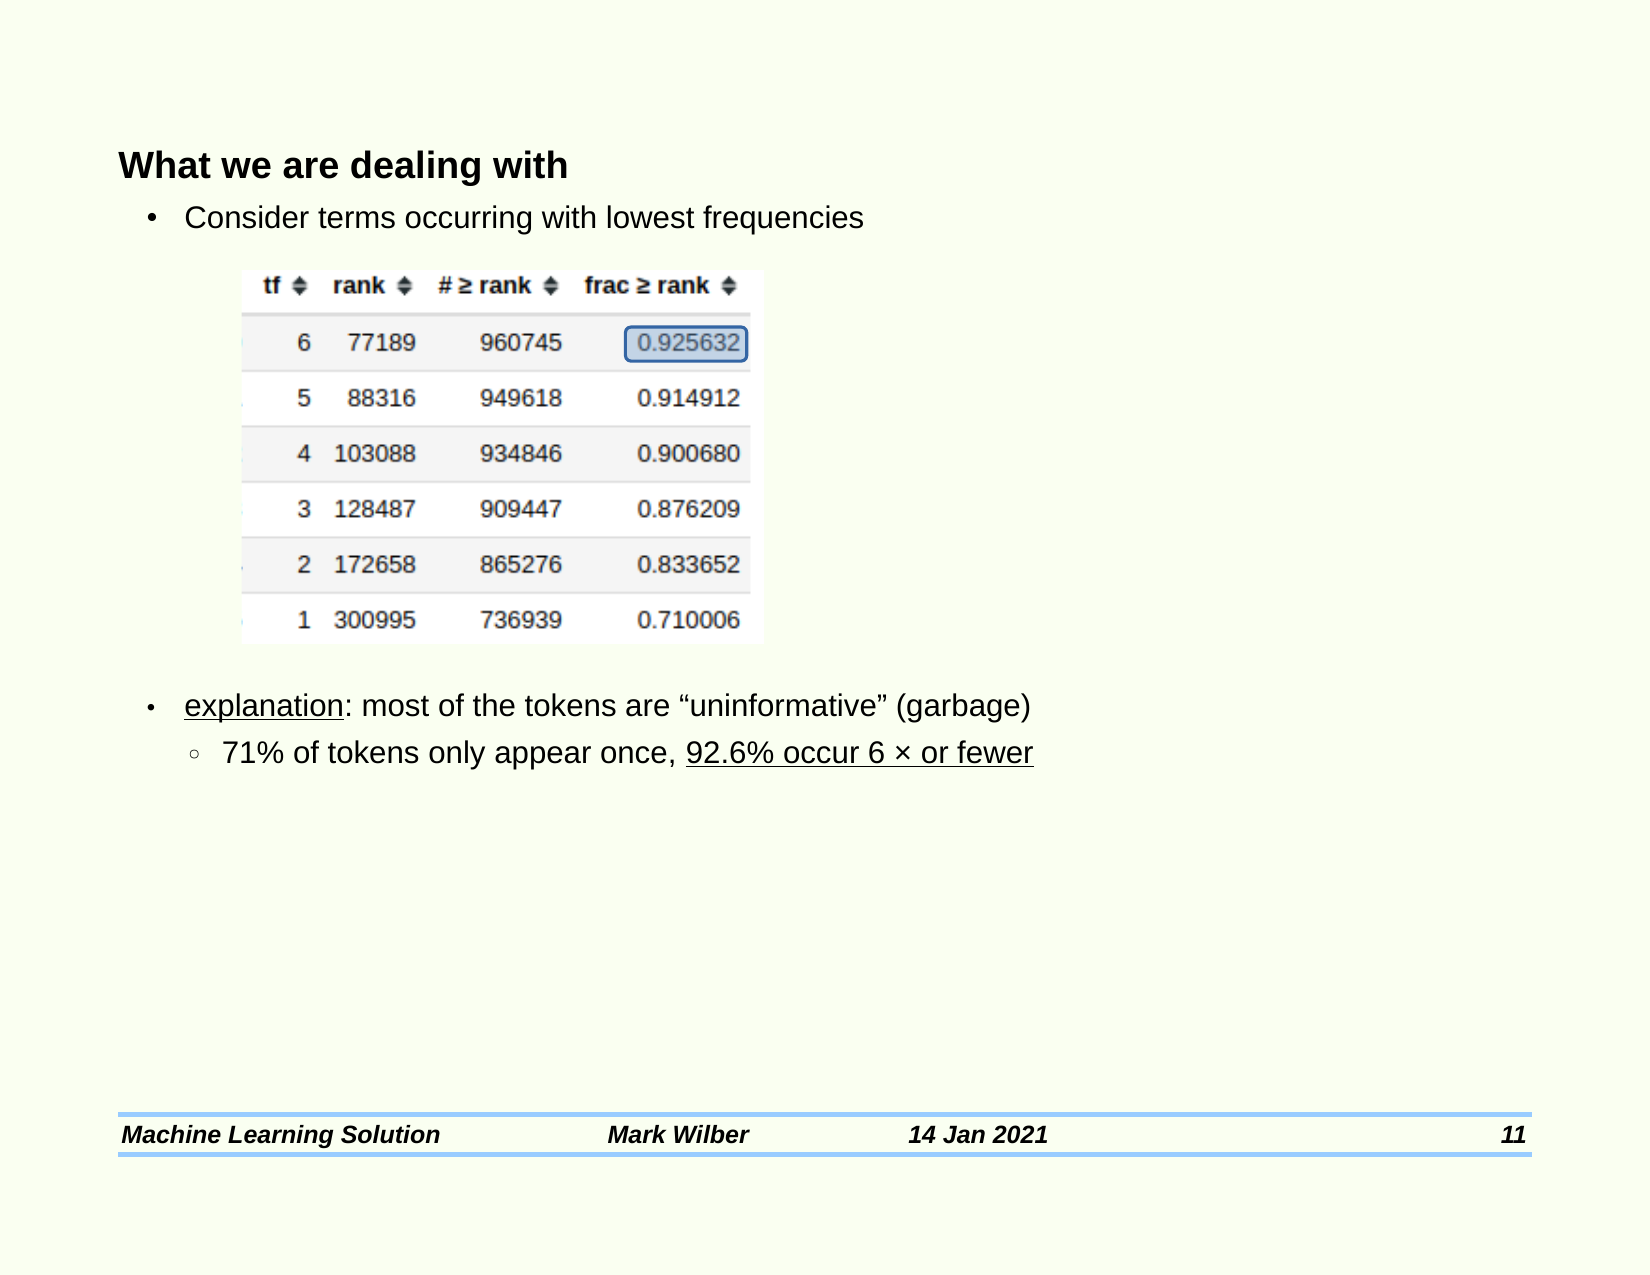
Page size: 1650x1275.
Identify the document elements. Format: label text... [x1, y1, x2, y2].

list explanation: most of the tokens are “uninformative” (garbage) [147, 687, 1532, 723]
list Consider terms occurring with lowest frequencies [147, 199, 1532, 235]
list 71% of tokens only appear once, 92.6% occur 6 × or fewer [184, 734, 1532, 770]
picture [241, 270, 764, 644]
table_cell [627, 329, 745, 359]
subtitle What we are dealing with [118, 143, 1532, 187]
